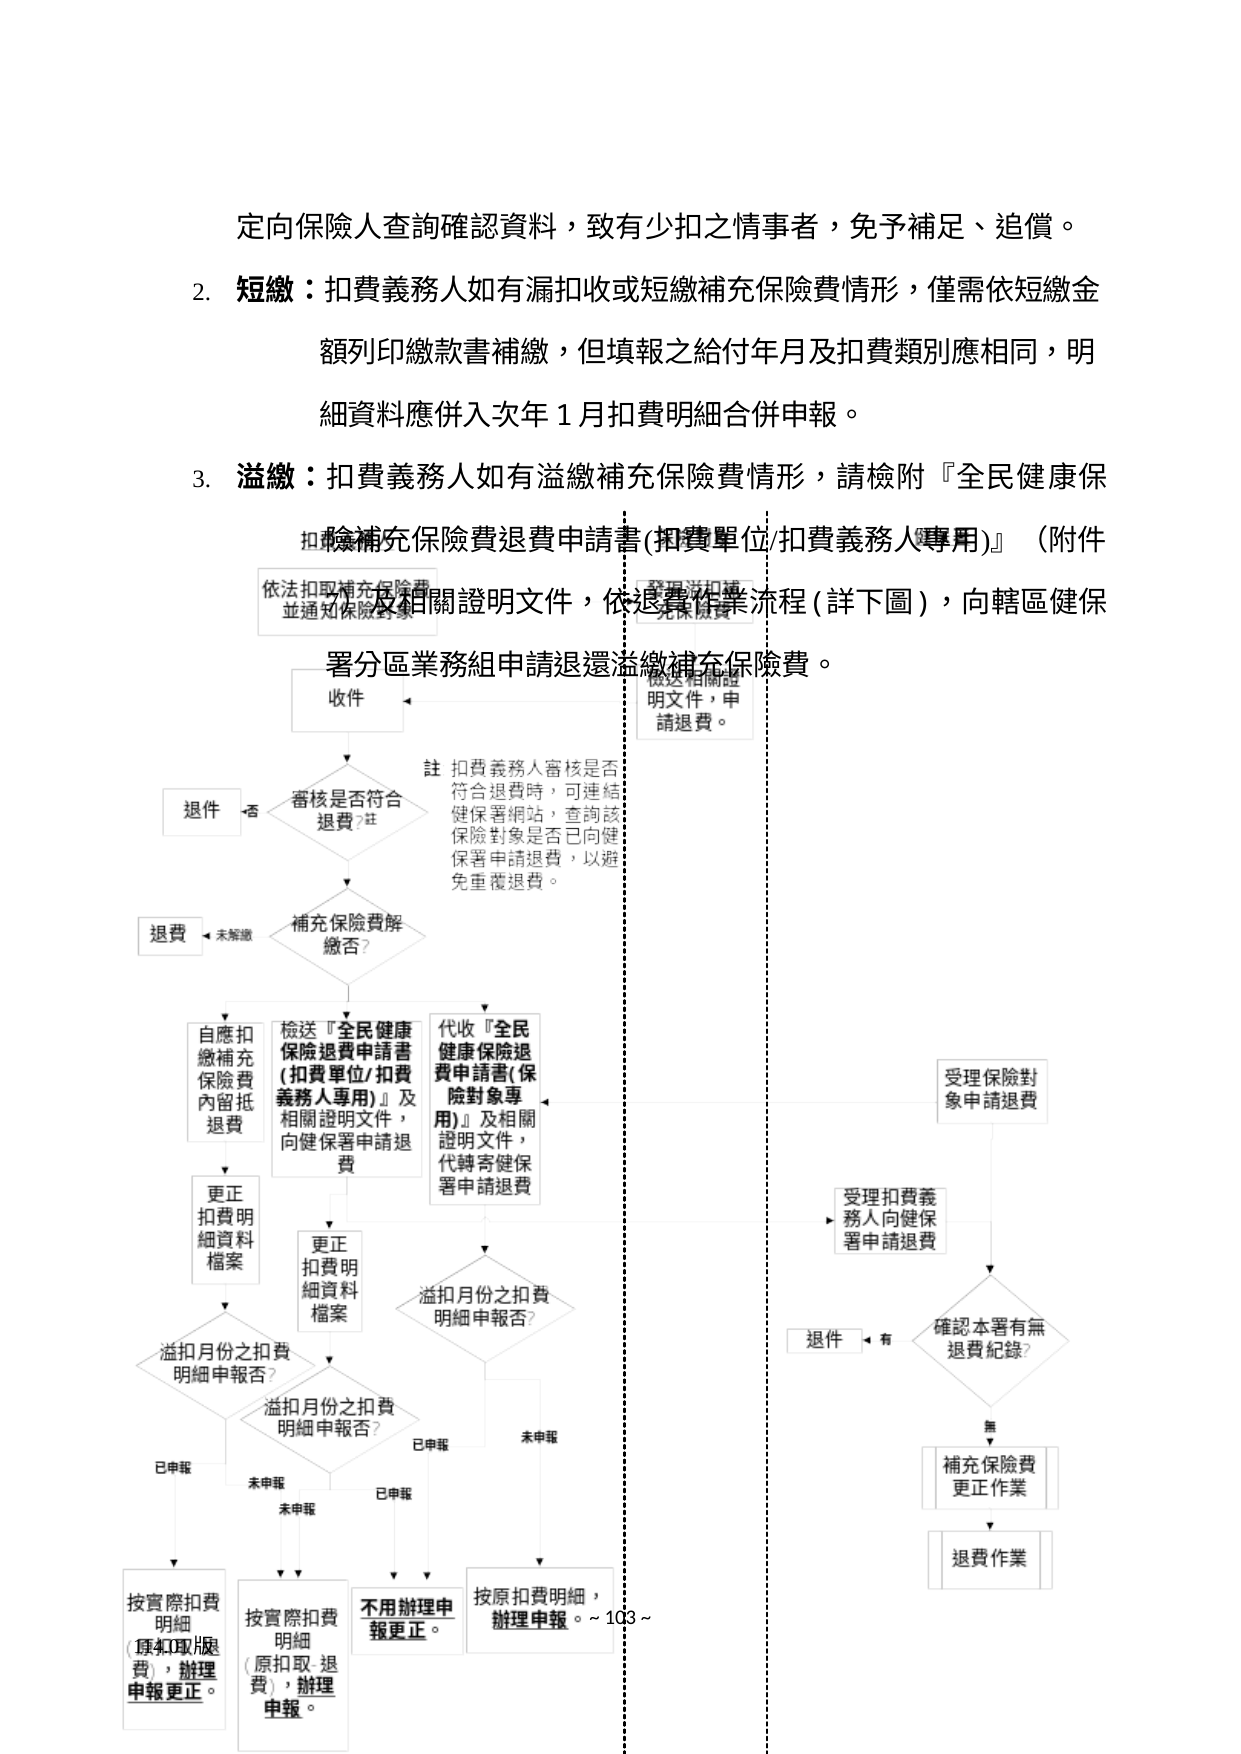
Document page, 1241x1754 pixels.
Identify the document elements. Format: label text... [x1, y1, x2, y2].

list 短繳：扣費義務人如有漏扣收或短繳補充保險費情形，僅需依短繳金額列印繳款書補繳，但填報之給付年月及扣費類別應相同，明細資料應併入次年1月扣費明細合併申報。 [192, 246, 1107, 433]
list 定向保險人查詢確認資料，致有少扣之情事者，免予補足、追償。 [192, 183, 1107, 246]
list 溢繳：扣費義務人如有溢繳補充保險費情形，請檢附『全民健康保險補充保險費退費申請書(扣費單位/扣費義務人專用)』（附件7）及相關證明文件，依退費作業流程(詳下圖)，向轄區健保署分區業務組申請退還溢繳補充保險費。 [192, 433, 1107, 683]
